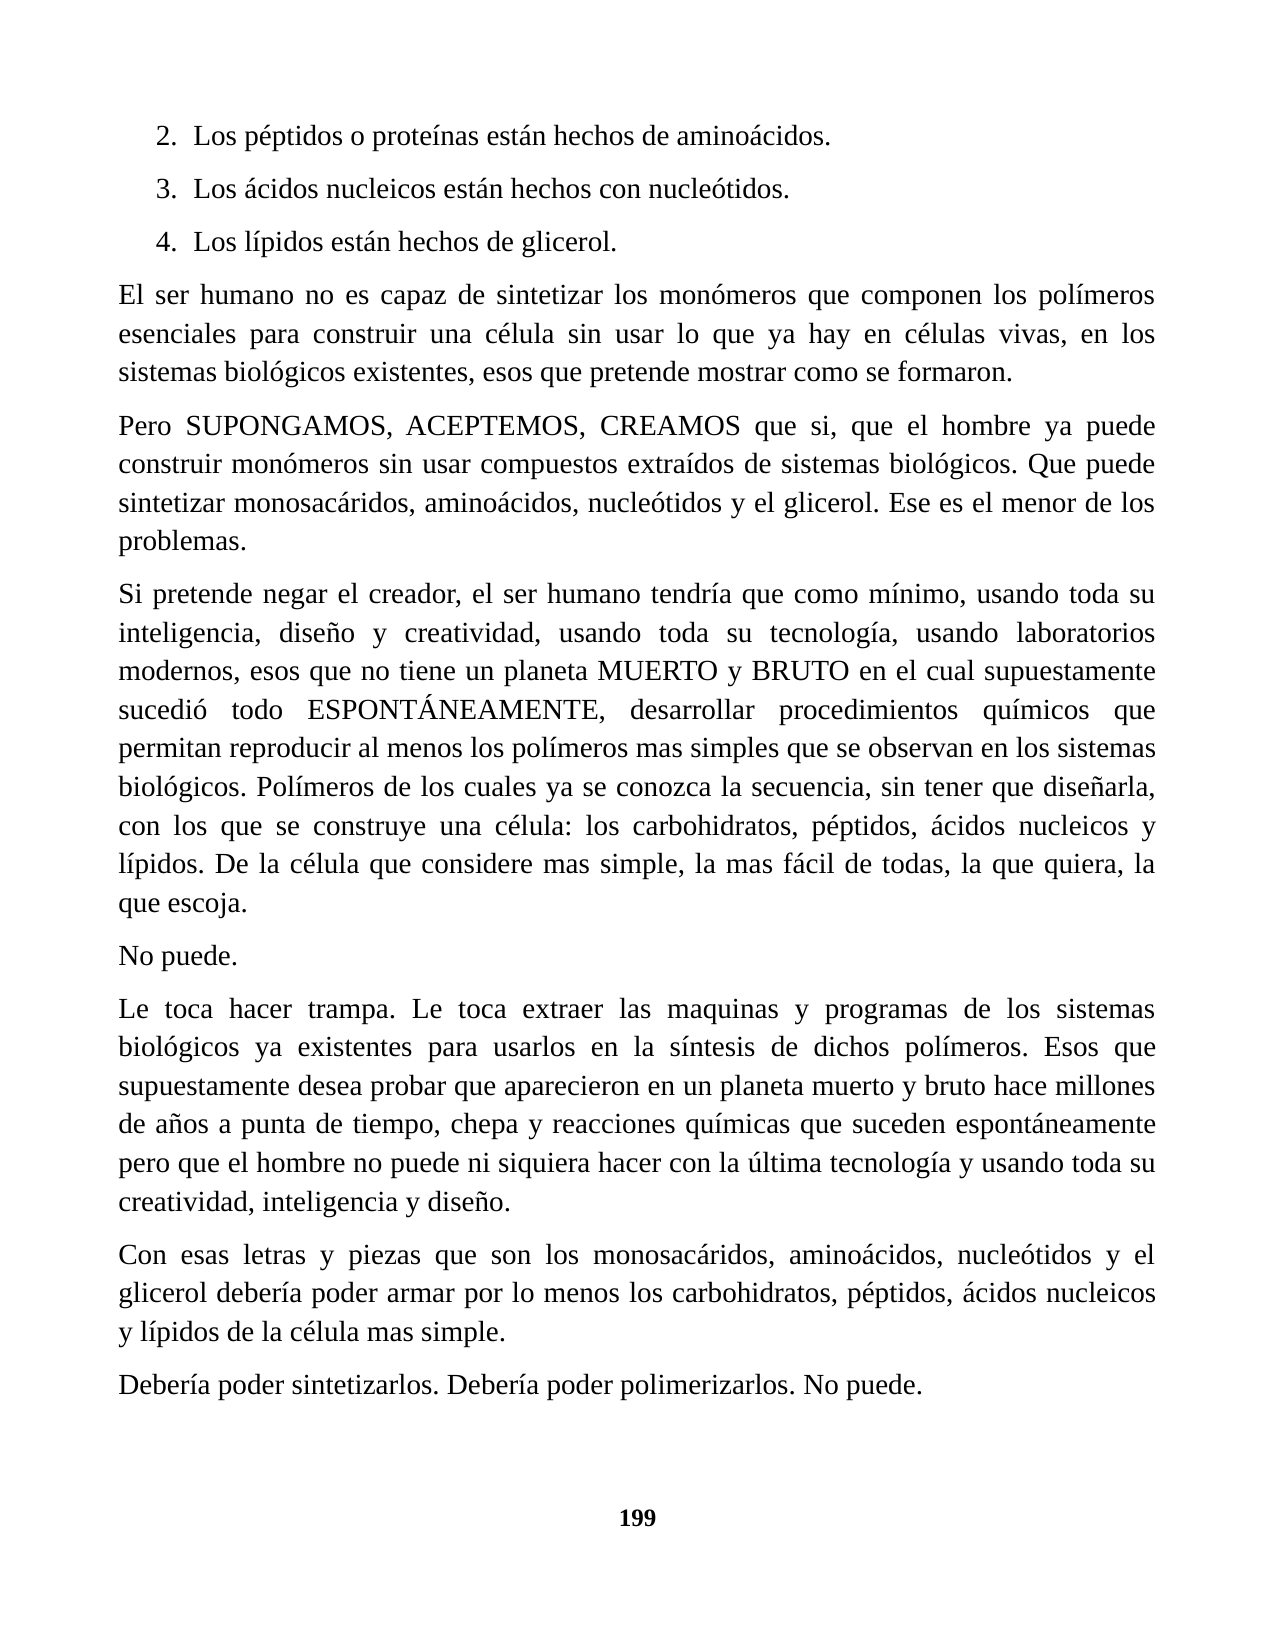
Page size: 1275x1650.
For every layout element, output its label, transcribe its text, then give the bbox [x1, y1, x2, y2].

text Con esas letras y piezas que son los monosacáridos, aminoácidos, nucleótidos y el glicerol debería poder armar por lo menos los carbohidratos, péptidos, ácidos nucleicos y lípidos de la célula mas simple. [118, 1237, 1157, 1347]
text Si pretende negar el creador, el ser humano tendría que como mínimo, usando toda su inteligencia, diseño y creatividad, usando toda su tecnología, usando laboratorios modernos, esos que no tiene un planeta MUERTO y BRUTO en el cual supuestamente sucedió todo ESPONTÁNEAMENTE, desarrollar procedimientos químicos que permitan reproducir al menos los polímeros mas simples que se observan en los sistemas biológicos. Polímeros de los cuales ya se conozca la secuencia, sin tener que diseñarla, con los que se construye una célula: los carbohidratos, péptidos, ácidos nucleicos y lípidos. De la célula que considere mas simple, la mas fácil de todas, la que quiera, la que escoja. [118, 576, 1157, 918]
list Los lípidos están hechos de glicerol. [156, 224, 1157, 258]
text Le toca hacer trampa. Le toca extraer las maquinas y programas de los sistemas biológicos ya existentes para usarlos en la síntesis de dichos polímeros. Esos que supuestamente desea probar que aparecieron en un planeta muerto y bruto hace millones de años a punta de tiempo, chepa y reacciones químicas que suceden espontáneamente pero que el hombre no puede ni siquiera hacer con la última tecnología y usando toda su creatividad, inteligencia y diseño. [118, 991, 1157, 1217]
text Debería poder sintetizarlos. Debería poder polimerizarlos. No puede. [118, 1367, 1157, 1401]
list Los péptidos o proteínas están hechos de aminoácidos. [156, 118, 1157, 152]
list Los ácidos nucleicos están hechos con nucleótidos. [156, 171, 1157, 205]
text El ser humano no es capaz de sintetizar los monómeros que componen los polímeros esenciales para construir una célula sin usar lo que ya hay en células vivas, en los sistemas biológicos existentes, esos que pretende mostrar como se formaron. [118, 277, 1157, 388]
text Pero SUPONGAMOS, ACEPTEMOS, CREAMOS que si, que el hombre ya puede construir monómeros sin usar compuestos extraídos de sistemas biológicos. Que puede sintetizar monosacáridos, aminoácidos, nucleótidos y el glicerol. Ese es el menor de los problemas. [118, 408, 1157, 557]
text No puede. [118, 938, 1157, 971]
